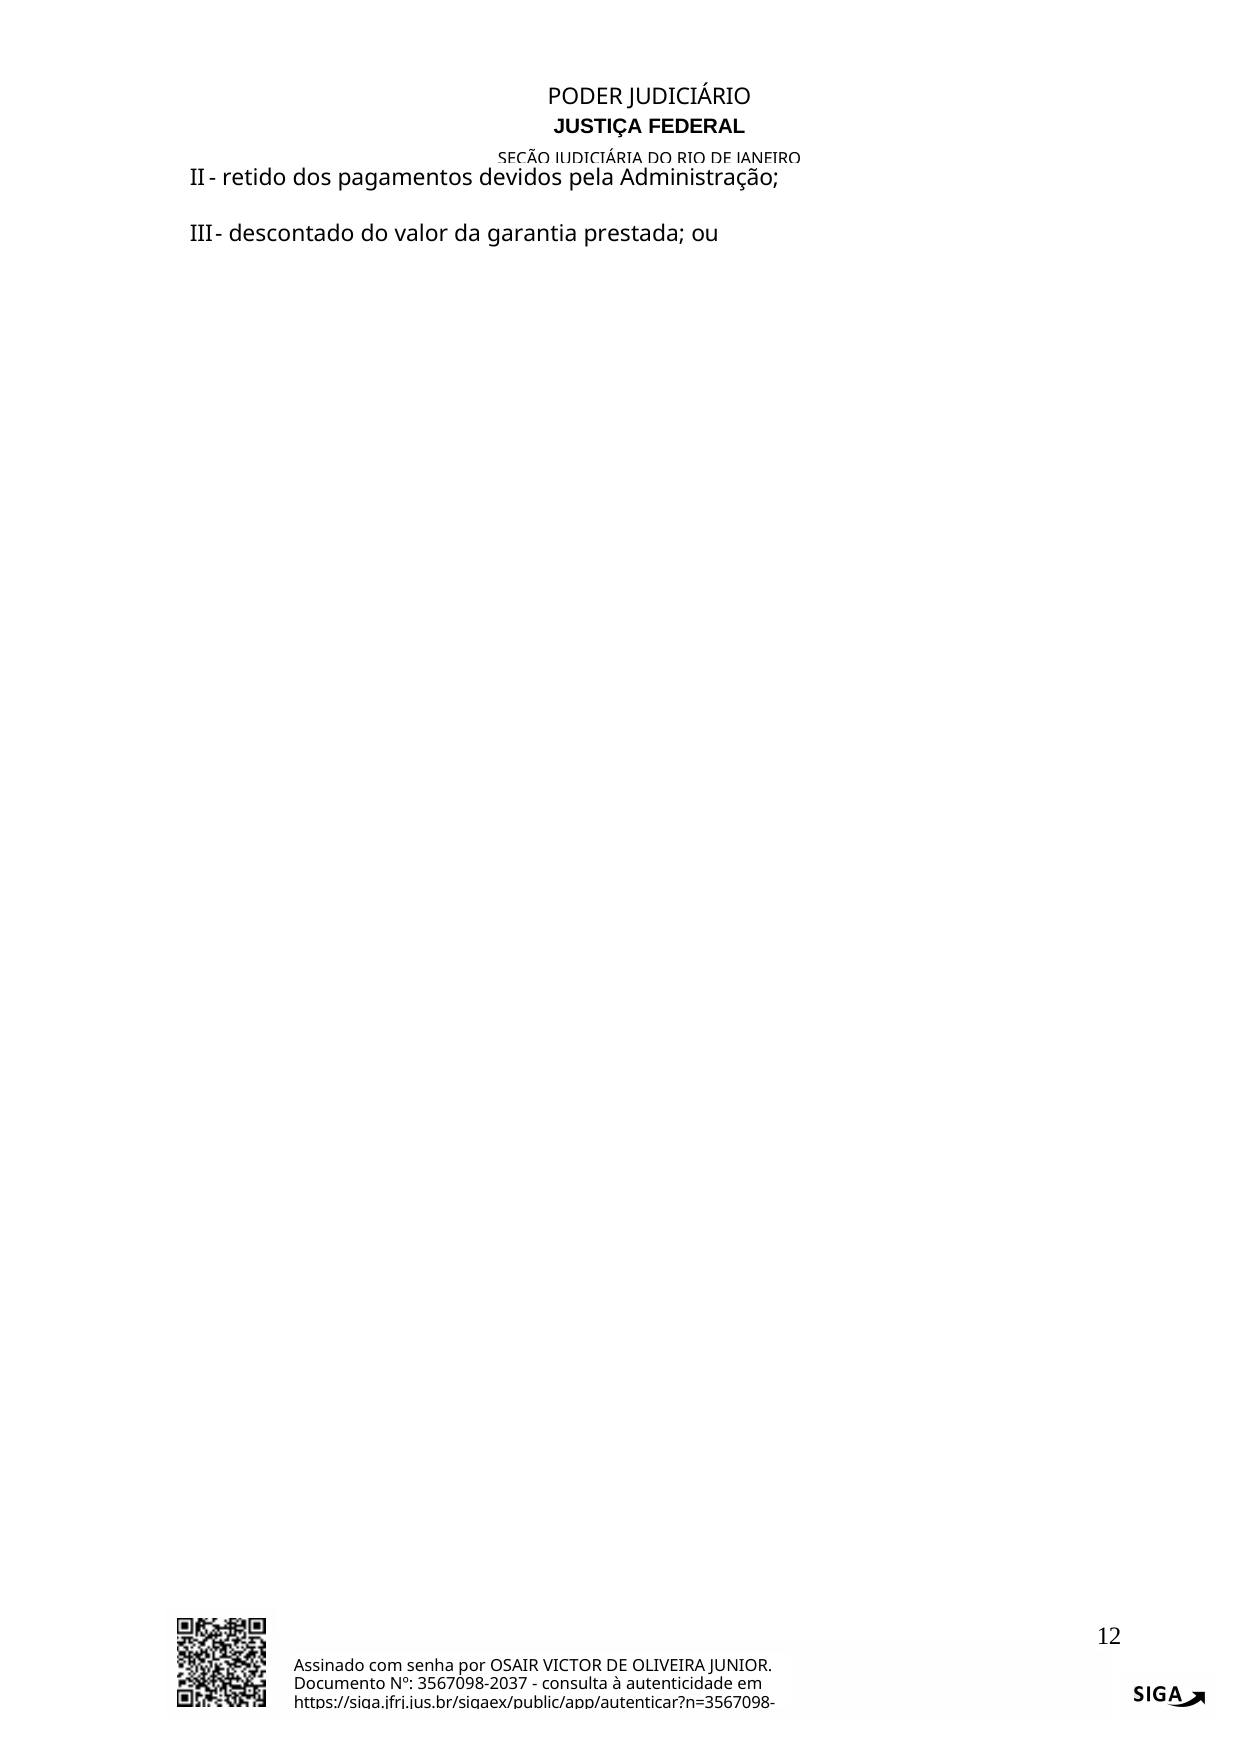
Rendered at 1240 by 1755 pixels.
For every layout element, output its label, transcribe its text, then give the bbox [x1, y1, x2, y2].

list - retido dos pagamentos devidos pela Administração; [189, 160, 1181, 192]
list - descontado do valor da garantia prestada; ou [189, 217, 1181, 249]
